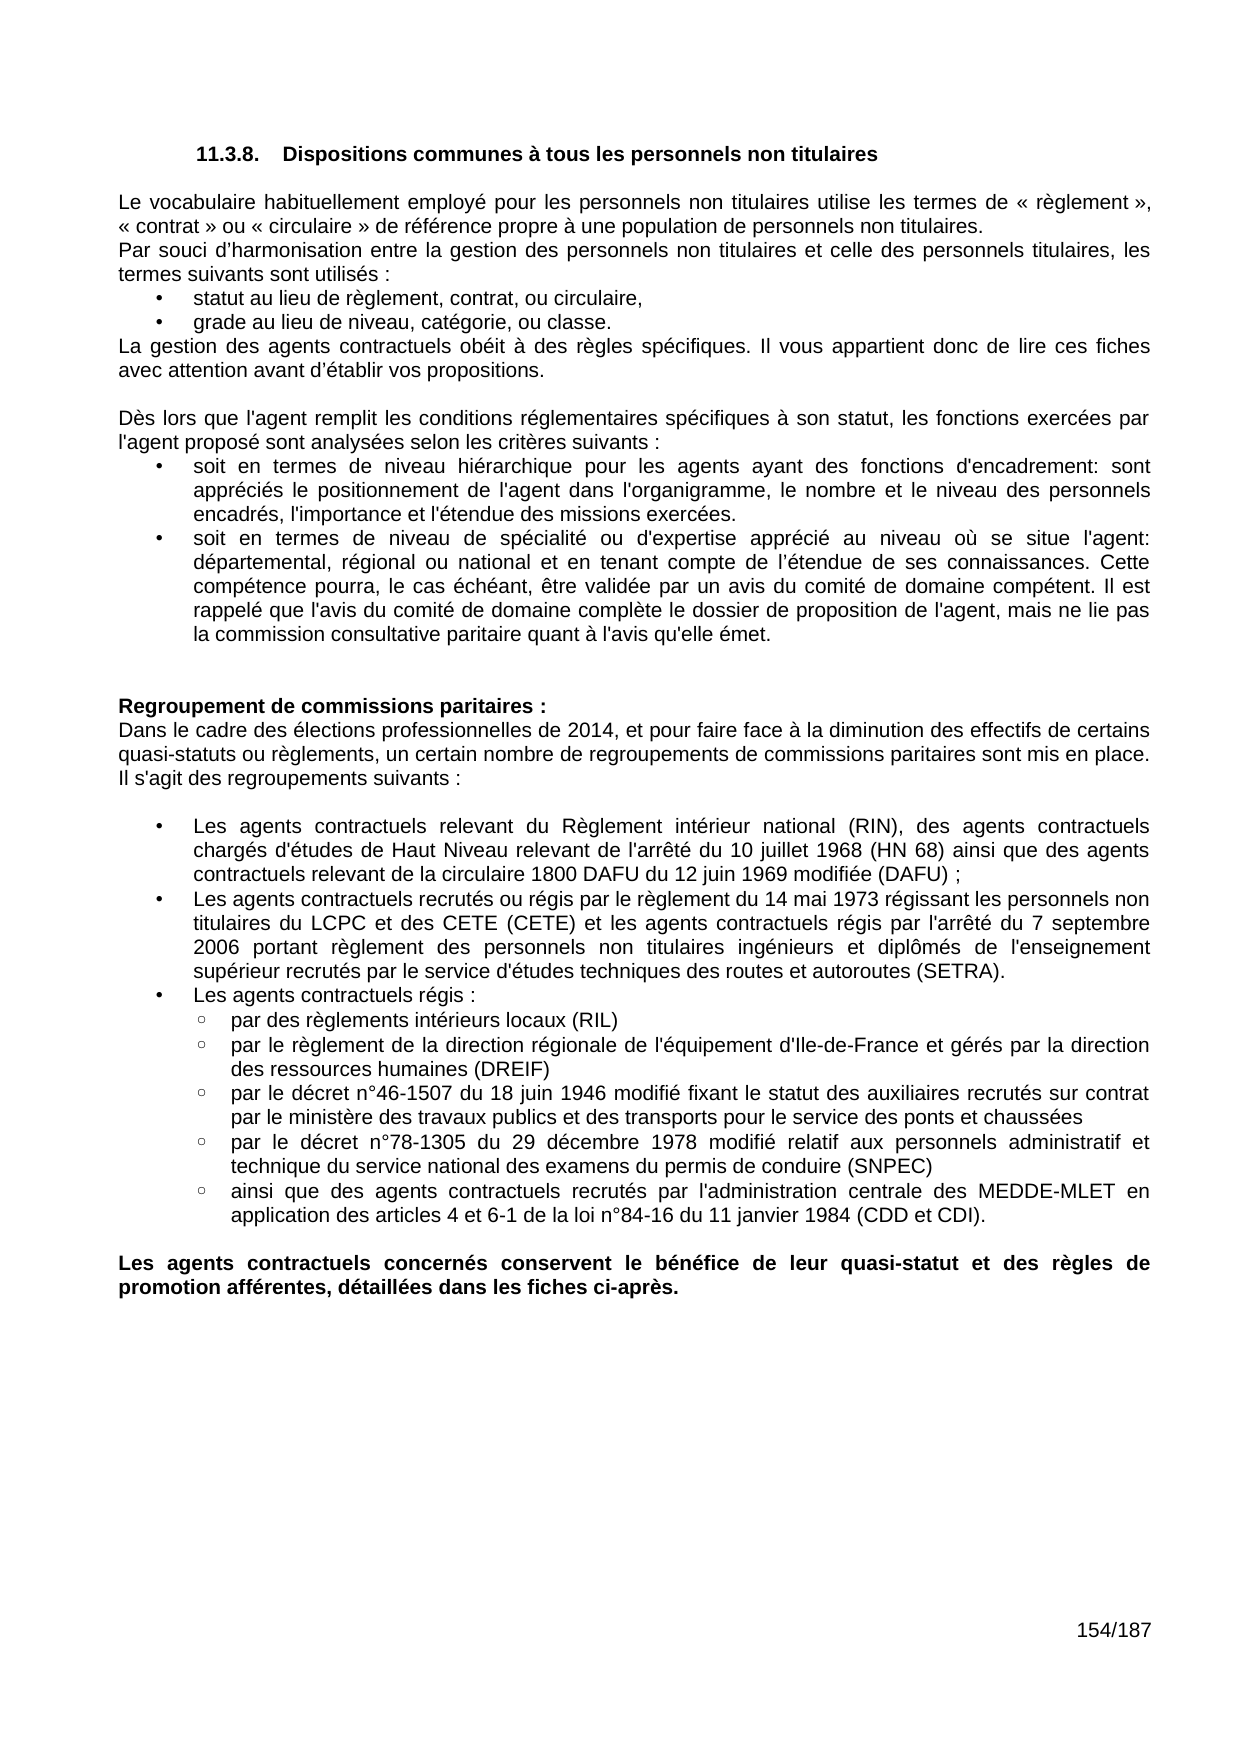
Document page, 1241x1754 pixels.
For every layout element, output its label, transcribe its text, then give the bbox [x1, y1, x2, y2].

list Les agents contractuels relevant du Règlement intérieur national (RIN), des agents contractuels chargés d'études de Haut Niveau relevant de l'arrêté du 10 juillet 1968 (HN 68) ainsi que des agents contractuels relevant de la circulaire 1800 DAFU du 12 juin 1969 modifiée (DAFU) ; [156, 814, 1152, 886]
text Dans le cadre des élections professionnelles de 2014, et pour faire face à la diminution des effectifs de certains quasi-statuts ou règlements, un certain nombre de regroupements de commissions paritaires sont mis en place. Il s'agit des regroupements suivants : [118, 717, 1152, 789]
text Le vocabulaire habituellement employé pour les personnels non titulaires utilise les termes de « règlement », « contrat » ou « circulaire » de référence propre à une population de personnels non titulaires. [118, 190, 1152, 238]
list soit en termes de niveau hiérarchique pour les agents ayant des fonctions d'encadrement: sont appréciés le positionnement de l'agent dans l'organigramme, le nombre et le niveau des personnels encadrés, l'importance et l'étendue des missions exercées. [156, 454, 1152, 526]
text La gestion des agents contractuels obéit à des règles spécifiques. Il vous appartient donc de lire ces fiches avec attention avant d’établir vos propositions. [118, 334, 1152, 382]
text Les agents contractuels concernés conservent le bénéfice de leur quasi-statut et des règles de promotion afférentes, détaillées dans les fiches ci-après. [118, 1251, 1152, 1299]
list par le décret n°78-1305 du 29 décembre 1978 modifié relatif aux personnels administratif et technique du service national des examens du permis de conduire (SNPEC) [193, 1130, 1152, 1178]
list grade au lieu de niveau, catégorie, ou classe. [156, 310, 1152, 334]
list Les agents contractuels recrutés ou régis par le règlement du 14 mai 1973 régissant les personnels non titulaires du LCPC et des CETE (CETE) et les agents contractuels régis par l'arrêté du 7 septembre 2006 portant règlement des personnels non titulaires ingénieurs et diplômés de l'enseignement supérieur recrutés par le service d'études techniques des routes et autoroutes (SETRA). [156, 887, 1152, 982]
text Par souci d’harmonisation entre la gestion des personnels non titulaires et celle des personnels titulaires, les termes suivants sont utilisés : [118, 238, 1152, 286]
list ainsi que des agents contractuels recrutés par l'administration centrale des MEDDE-MLET en application des articles 4 et 6-1 de la loi n°84-16 du 11 janvier 1984 (CDD et CDI). [193, 1178, 1152, 1226]
text Regroupement de commissions paritaires : [118, 693, 1152, 717]
list par le règlement de la direction régionale de l'équipement d'Ile-de-France et gérés par la direction des ressources humaines (DREIF) [193, 1032, 1152, 1081]
list Les agents contractuels régis : [156, 983, 1152, 1007]
list par des règlements intérieurs locaux (RIL) [193, 1008, 1152, 1032]
list soit en termes de niveau de spécialité ou d'expertise apprécié au niveau où se situe l'agent: départemental, régional ou national et en tenant compte de l’étendue de ses connaissances. Cette compétence pourra, le cas échéant, être validée par un avis du comité de domaine compétent. Il est rappelé que l'avis du comité de domaine complète le dossier de proposition de l'agent, mais ne lie pas la commission consultative paritaire quant à l'avis qu'elle émet. [156, 526, 1152, 646]
text Dès lors que l'agent remplit les conditions réglementaires spécifiques à son statut, les fonctions exercées par l'agent proposé sont analysées selon les critères suivants : [118, 406, 1152, 454]
subtitle Dispositions communes à tous les personnels non titulaires [121, 142, 1152, 166]
list statut au lieu de règlement, contrat, ou circulaire, [156, 286, 1152, 310]
list par le décret n°46-1507 du 18 juin 1946 modifié fixant le statut des auxiliaires recrutés sur contrat par le ministère des travaux publics et des transports pour le service des ponts et chaussées [193, 1081, 1152, 1129]
